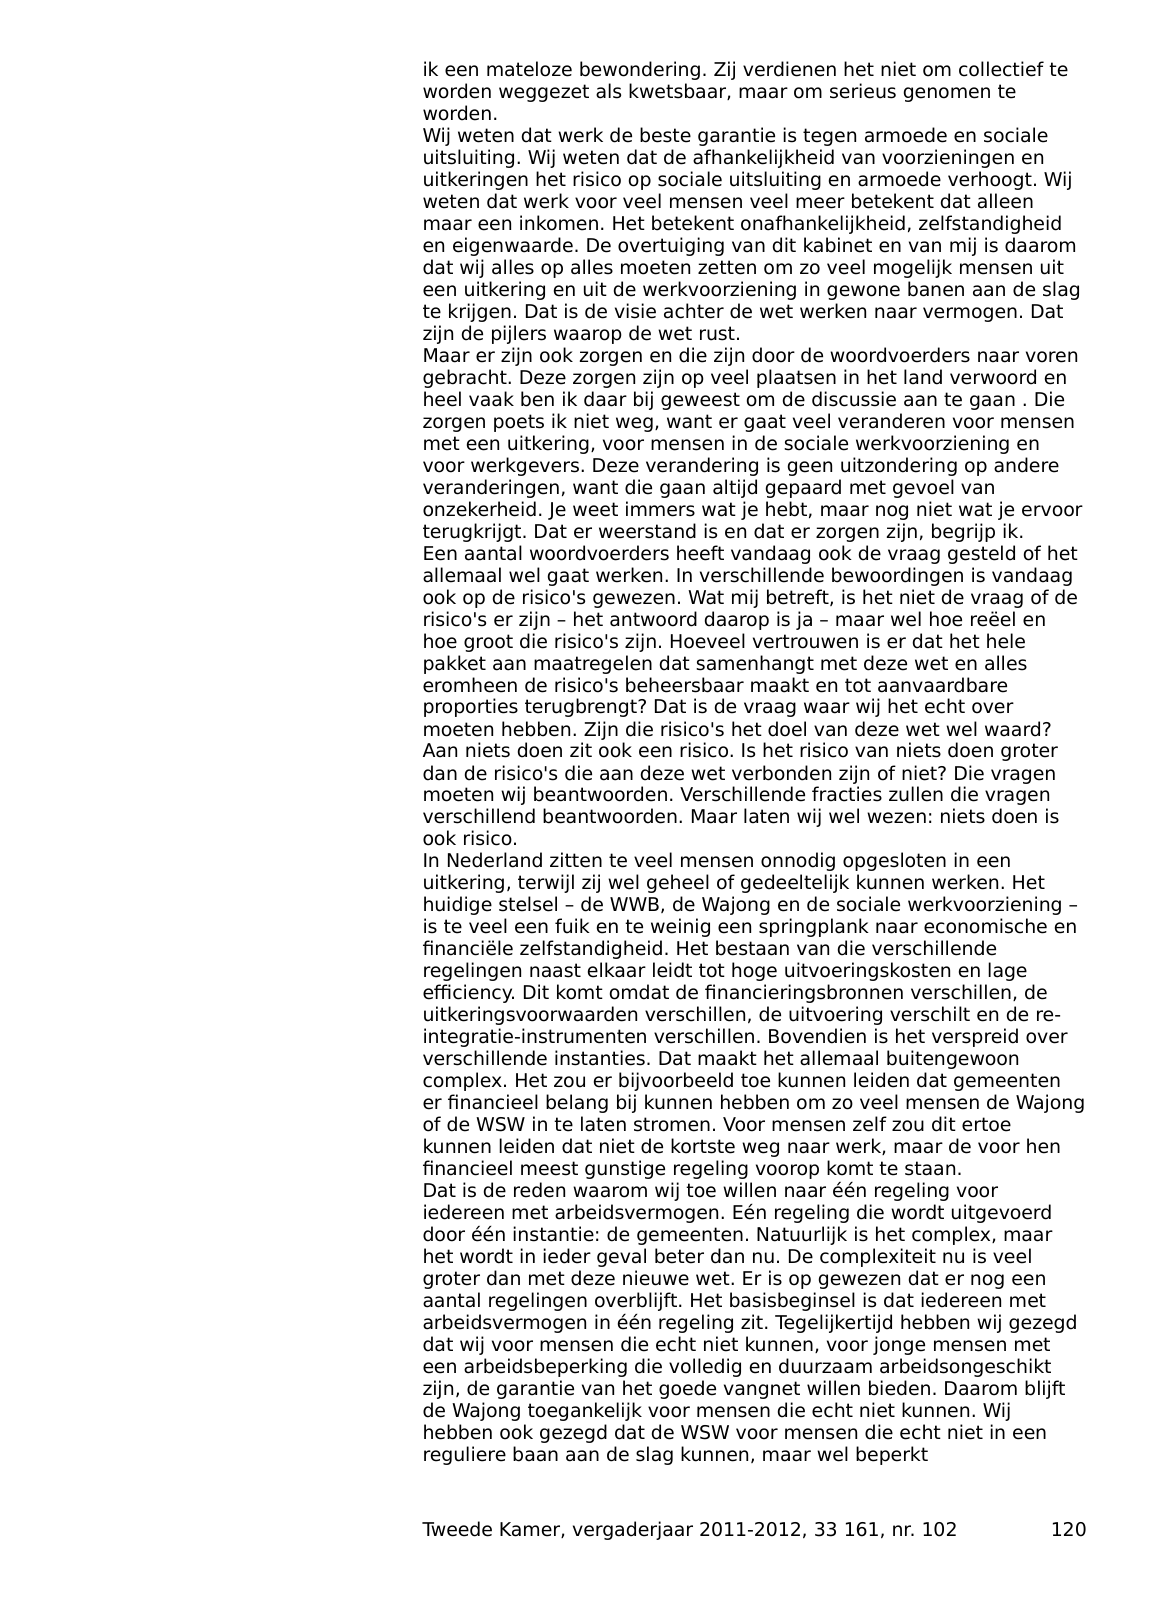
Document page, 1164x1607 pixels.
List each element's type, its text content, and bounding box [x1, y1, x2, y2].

text Wij weten dat werk de beste garantie is tegen armoede en sociale uitsluiting. Wij weten dat de afhankelijkheid van voorzieningen en uitkeringen het risico op sociale uitsluiting en armoede verhoogt. Wij weten dat werk voor veel mensen veel meer betekent dat alleen maar een inkomen. Het betekent onafhankelijkheid, zelfstandigheid en eigenwaarde. De overtuiging van dit kabinet en van mij is daarom dat wij alles op alles moeten zetten om zo veel mogelijk mensen uit een uitkering en uit de werkvoorziening in gewone banen aan de slag te krijgen. Dat is de visie achter de wet werken naar vermogen. Dat zijn de pijlers waarop de wet rust. [422, 125, 1087, 345]
text Maar er zijn ook zorgen en die zijn door de woordvoerders naar voren gebracht. Deze zorgen zijn op veel plaatsen in het land verwoord en heel vaak ben ik daar bij geweest om de discussie aan te gaan . Die zorgen poets ik niet weg, want er gaat veel veranderen voor mensen met een uitkering, voor mensen in de sociale werkvoorziening en voor werkgevers. Deze verandering is geen uitzondering op andere veranderingen, want die gaan altijd gepaard met gevoel van onzekerheid. Je weet immers wat je hebt, maar nog niet wat je ervoor terugkrijgt. Dat er weerstand is en dat er zorgen zijn, begrijp ik. [422, 345, 1087, 543]
text ik een mateloze bewondering. Zij verdienen het niet om collectief te worden weggezet als kwetsbaar, maar om serieus genomen te worden. [422, 59, 1087, 125]
text Dat is de reden waarom wij toe willen naar één regeling voor iedereen met arbeidsvermogen. Eén regeling die wordt uitgevoerd door één instantie: de gemeenten. Natuurlijk is het complex, maar het wordt in ieder geval beter dan nu. De complexiteit nu is veel groter dan met deze nieuwe wet. Er is op gewezen dat er nog een aantal regelingen overblijft. Het basisbeginsel is dat iedereen met arbeidsvermogen in één regeling zit. Tegelijkertijd hebben wij gezegd dat wij voor mensen die echt niet kunnen, voor jonge mensen met een arbeidsbeperking die volledig en duurzaam arbeidsongeschikt zijn, de garantie van het goede vangnet willen bieden. Daarom blijft de Wajong toegankelijk voor mensen die echt niet kunnen. Wij hebben ook gezegd dat de WSW voor mensen die echt niet in een reguliere baan aan de slag kunnen, maar wel beperkt [422, 1180, 1087, 1466]
text In Nederland zitten te veel mensen onnodig opgesloten in een uitkering, terwijl zij wel geheel of gedeeltelijk kunnen werken. Het huidige stelsel – de WWB, de Wajong en de sociale werkvoorziening – is te veel een fuik en te weinig een springplank naar economische en financiële zelfstandigheid. Het bestaan van die verschillende regelingen naast elkaar leidt tot hoge uitvoeringskosten en lage efficiency. Dit komt omdat de financieringsbronnen verschillen, de uitkeringsvoorwaarden verschillen, de uitvoering verschilt en de re-integratie-instrumenten verschillen. Bovendien is het verspreid over verschillende instanties. Dat maakt het allemaal buitengewoon complex. Het zou er bijvoorbeeld toe kunnen leiden dat gemeenten er financieel belang bij kunnen hebben om zo veel mensen de Wajong of de WSW in te laten stromen. Voor mensen zelf zou dit ertoe kunnen leiden dat niet de kortste weg naar werk, maar de voor hen financieel meest gunstige regeling voorop komt te staan. [422, 850, 1087, 1180]
text Een aantal woordvoerders heeft vandaag ook de vraag gesteld of het allemaal wel gaat werken. In verschillende bewoordingen is vandaag ook op de risico's gewezen. Wat mij betreft, is het niet de vraag of de risico's er zijn – het antwoord daarop is ja – maar wel hoe reëel en hoe groot die risico's zijn. Hoeveel vertrouwen is er dat het hele pakket aan maatregelen dat samenhangt met deze wet en alles eromheen de risico's beheersbaar maakt en tot aanvaardbare proporties terugbrengt? Dat is de vraag waar wij het echt over moeten hebben. Zijn die risico's het doel van deze wet wel waard? Aan niets doen zit ook een risico. Is het risico van niets doen groter dan de risico's die aan deze wet verbonden zijn of niet? Die vragen moeten wij beantwoorden. Verschillende fracties zullen die vragen verschillend beantwoorden. Maar laten wij wel wezen: niets doen is ook risico. [422, 543, 1087, 850]
